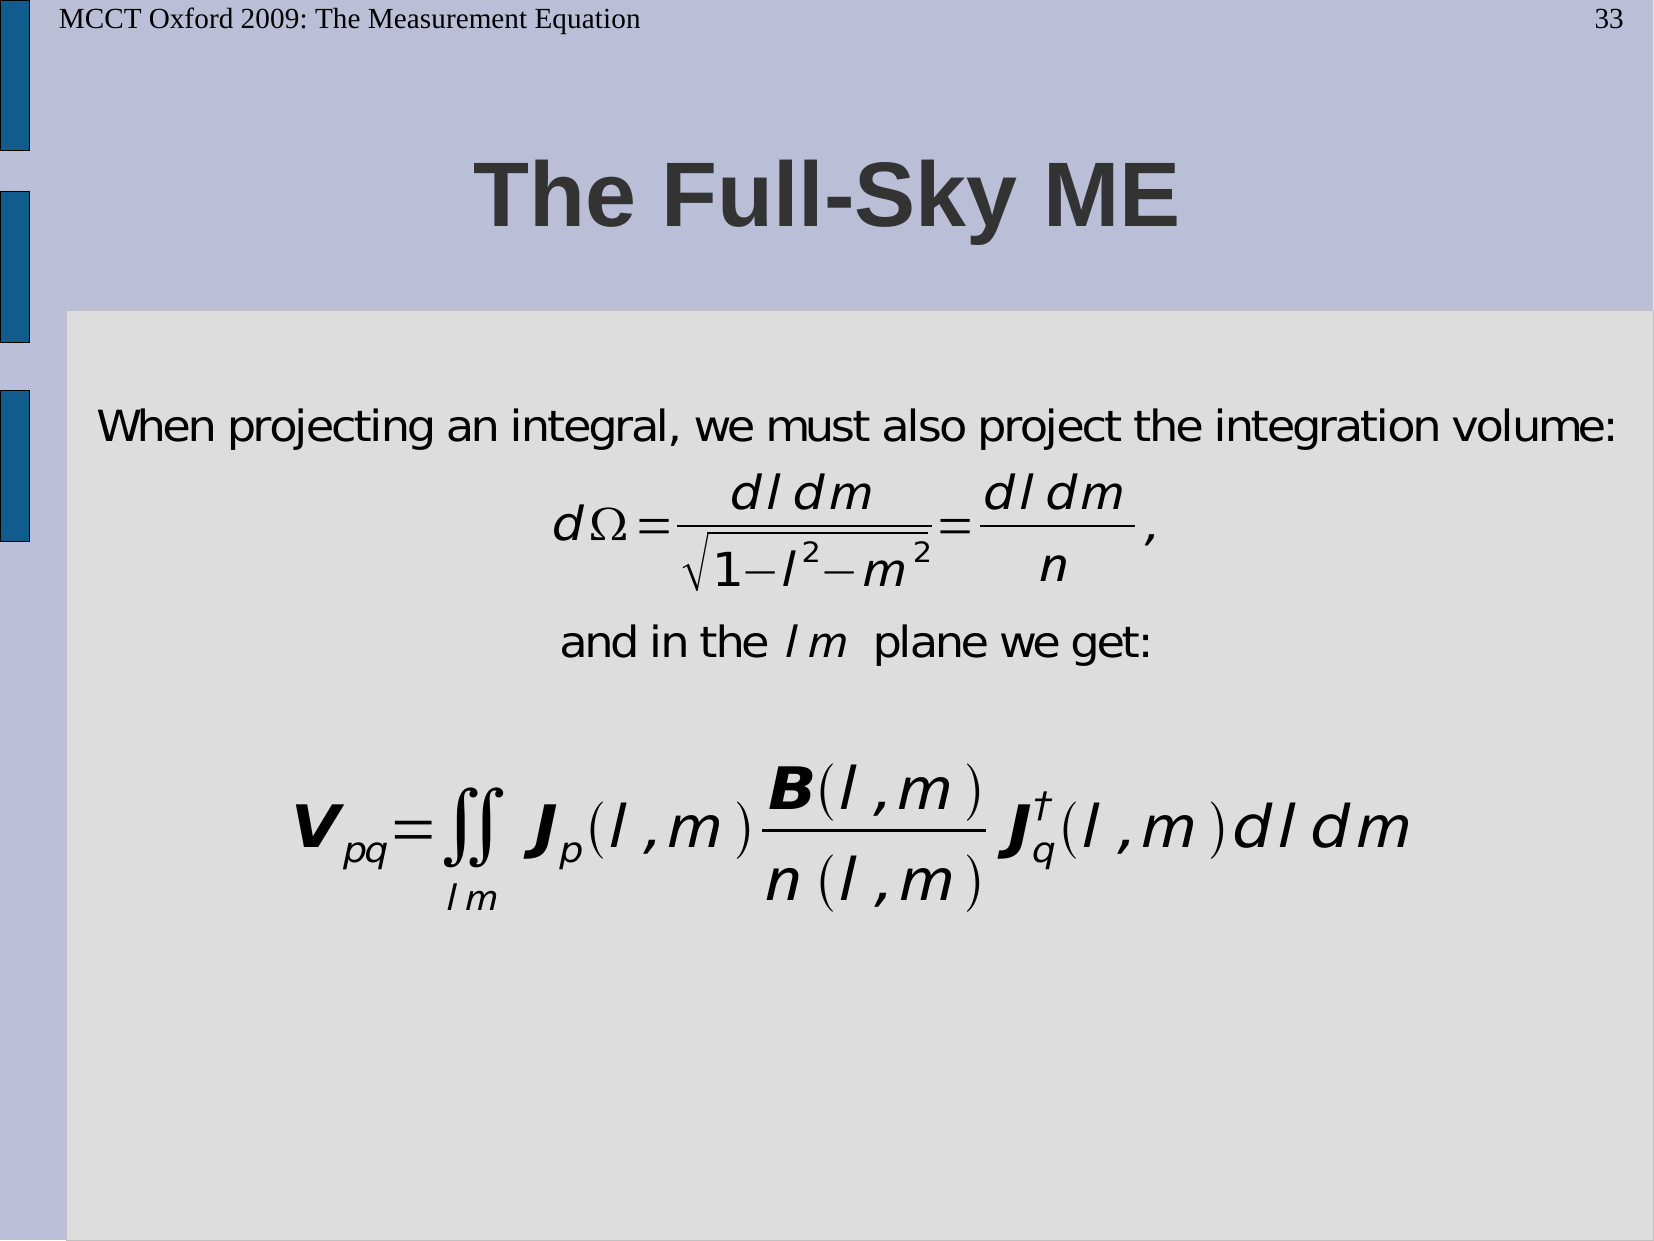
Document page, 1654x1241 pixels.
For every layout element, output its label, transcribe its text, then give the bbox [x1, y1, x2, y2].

chart [88, 386, 1622, 1063]
title The Full-Sky ME [121, 91, 1534, 299]
